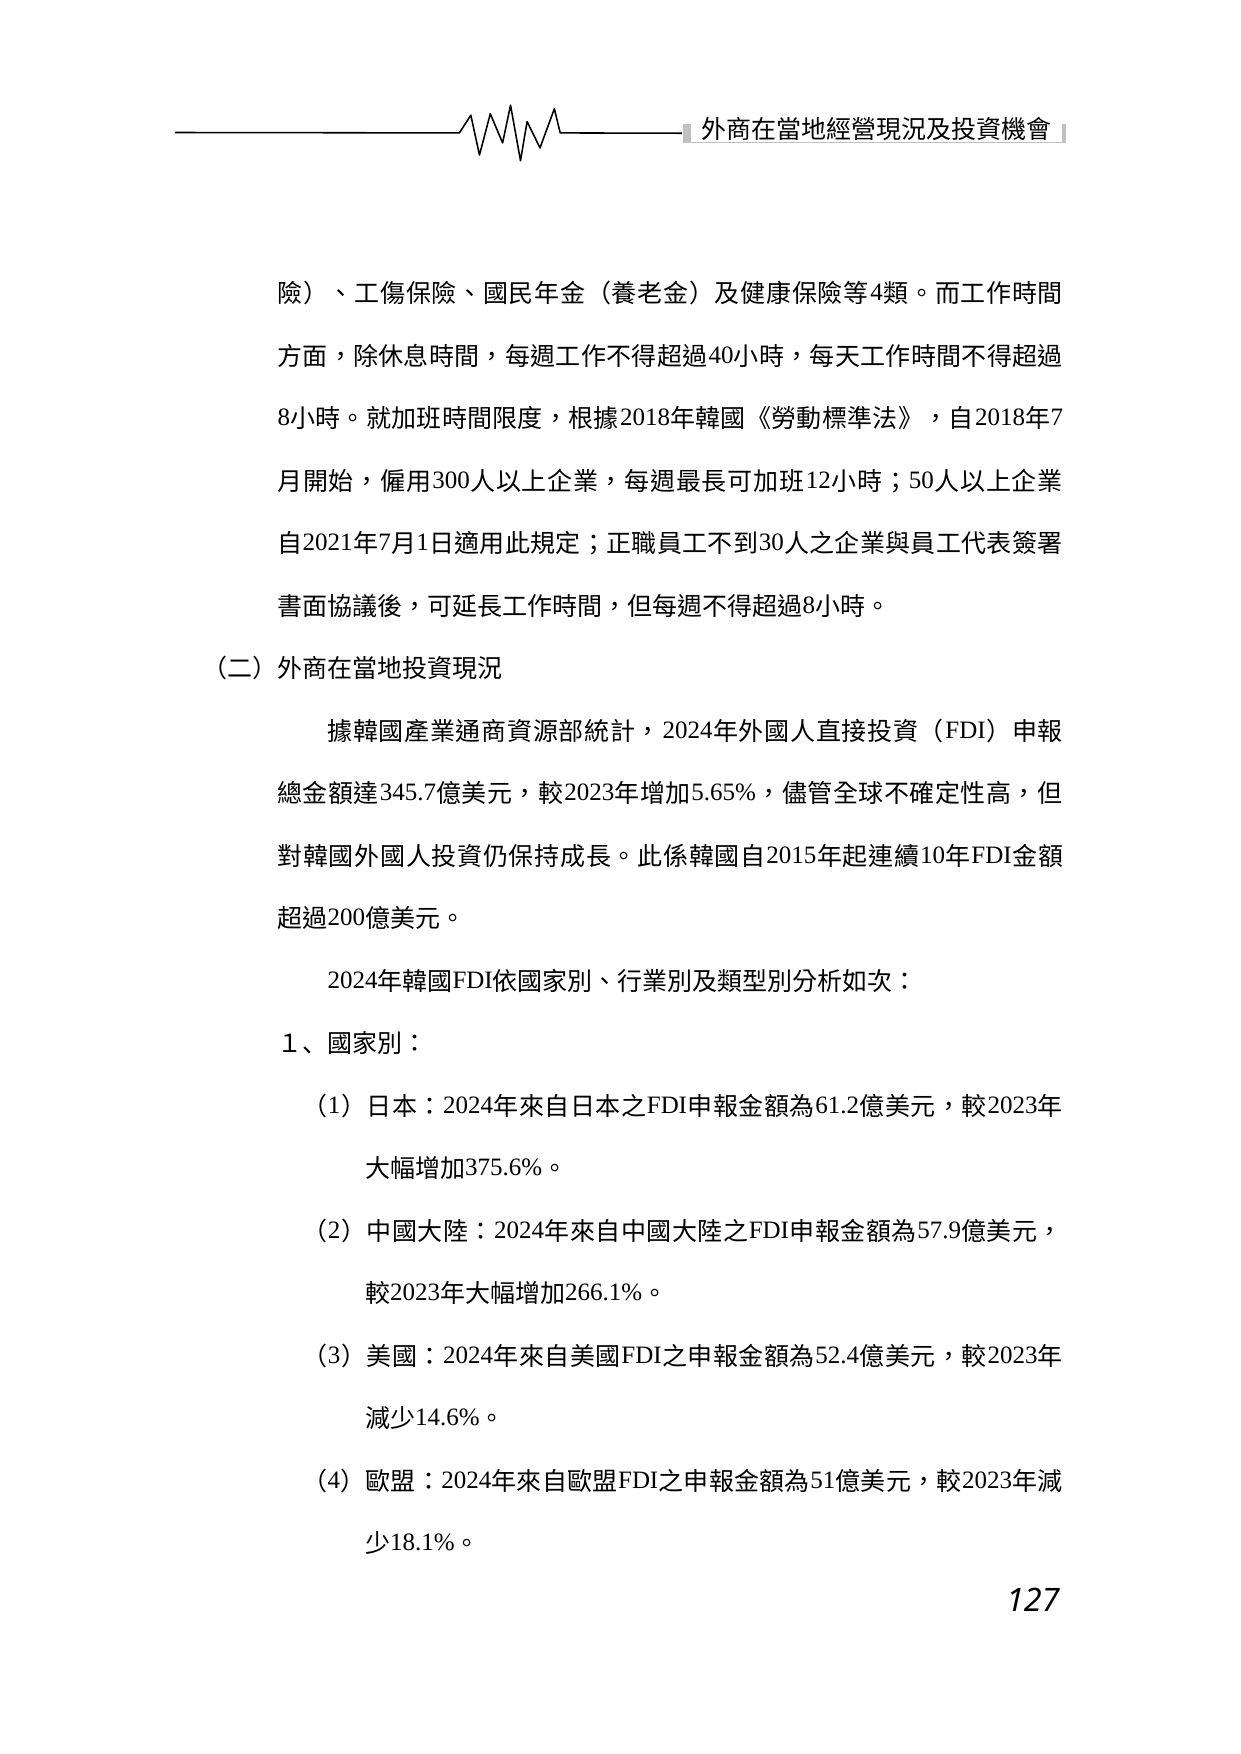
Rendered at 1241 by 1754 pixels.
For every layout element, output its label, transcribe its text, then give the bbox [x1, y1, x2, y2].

text （二）外商在當地投資現況 [202, 625, 1063, 688]
text （2）中國大陸：2024年來自中國大陸之FDI申報金額為57.9億美元，較2023年大幅增加266.1%。 [302, 1188, 1063, 1313]
text １、國家別： [277, 1000, 1063, 1063]
text 據韓國產業通商資源部統計，2024年外國人直接投資（FDI）申報總金額達345.7億美元，較2023年增加5.65%，儘管全球不確定性高，但對韓國外國人投資仍保持成長。此係韓國自2015年起連續10年FDI金額超過200億美元。 [277, 688, 1063, 938]
text （3）美國：2024年來自美國FDI之申報金額為52.4億美元，較2023年減少14.6%。 [302, 1313, 1063, 1438]
text （1）日本：2024年來自日本之FDI申報金額為61.2億美元，較2023年大幅增加375.6%。 [302, 1063, 1063, 1188]
text 2024年韓國FDI依國家別、行業別及類型別分析如次： [277, 938, 1063, 1000]
text （4）歐盟：2024年來自歐盟FDI之申報金額為51億美元，較2023年減少18.1%。 [302, 1438, 1063, 1563]
text 險）、工傷保險、國民年金（養老金）及健康保險等4類。而工作時間方面，除休息時間，每週工作不得超過40小時，每天工作時間不得超過8小時。就加班時間限度，根據2018年韓國《勞動標準法》，自2018年7月開始，僱用300人以上企業，每週最長可加班12小時；50人以上企業自2021年7月1日適用此規定；正職員工不到30人之企業與員工代表簽署書面協議後，可延長工作時間，但每週不得超過8小時。 [277, 250, 1063, 625]
